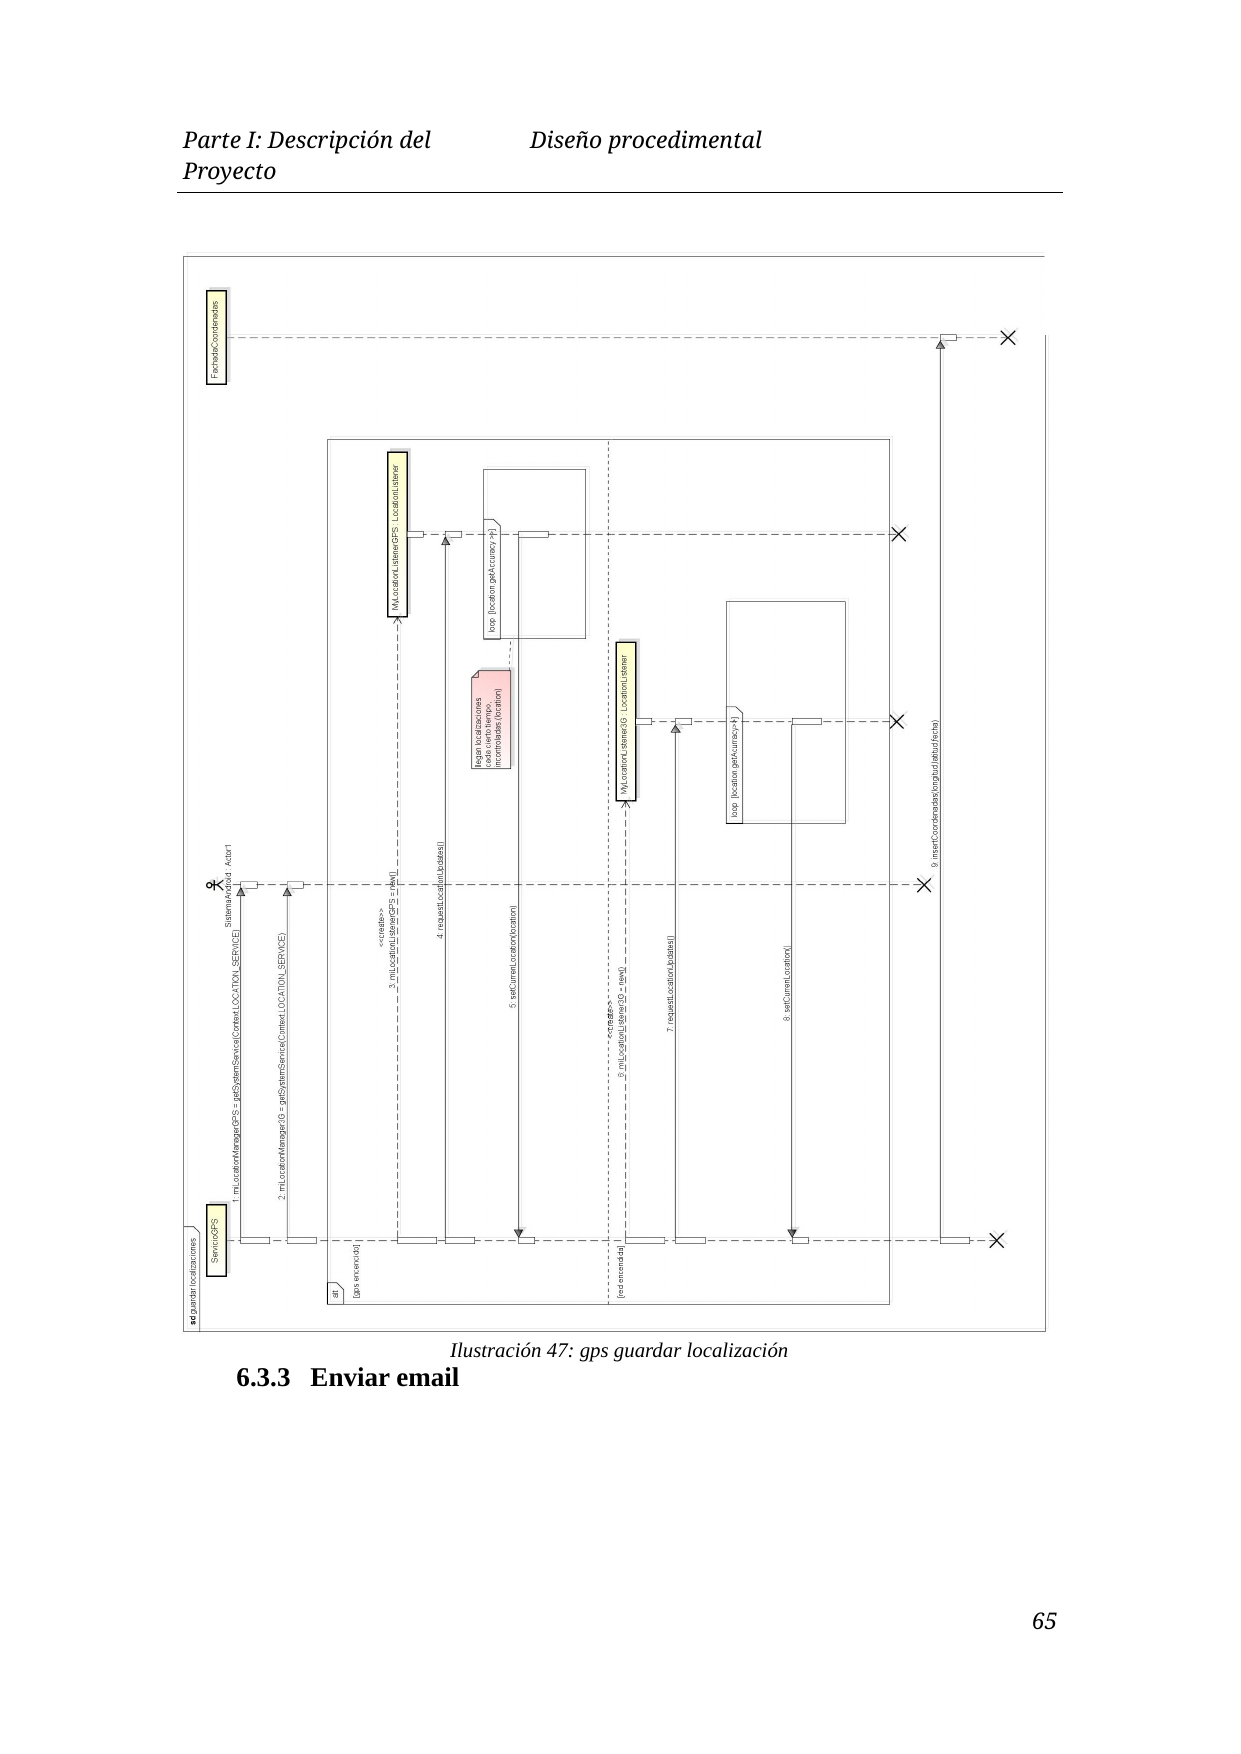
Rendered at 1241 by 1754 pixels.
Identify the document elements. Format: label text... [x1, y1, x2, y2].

subtitle Enviar email [236, 1362, 1004, 1393]
text Ilustración 47: gps guardar localización [177, 1338, 1063, 1362]
picture [177, 250, 1064, 1338]
